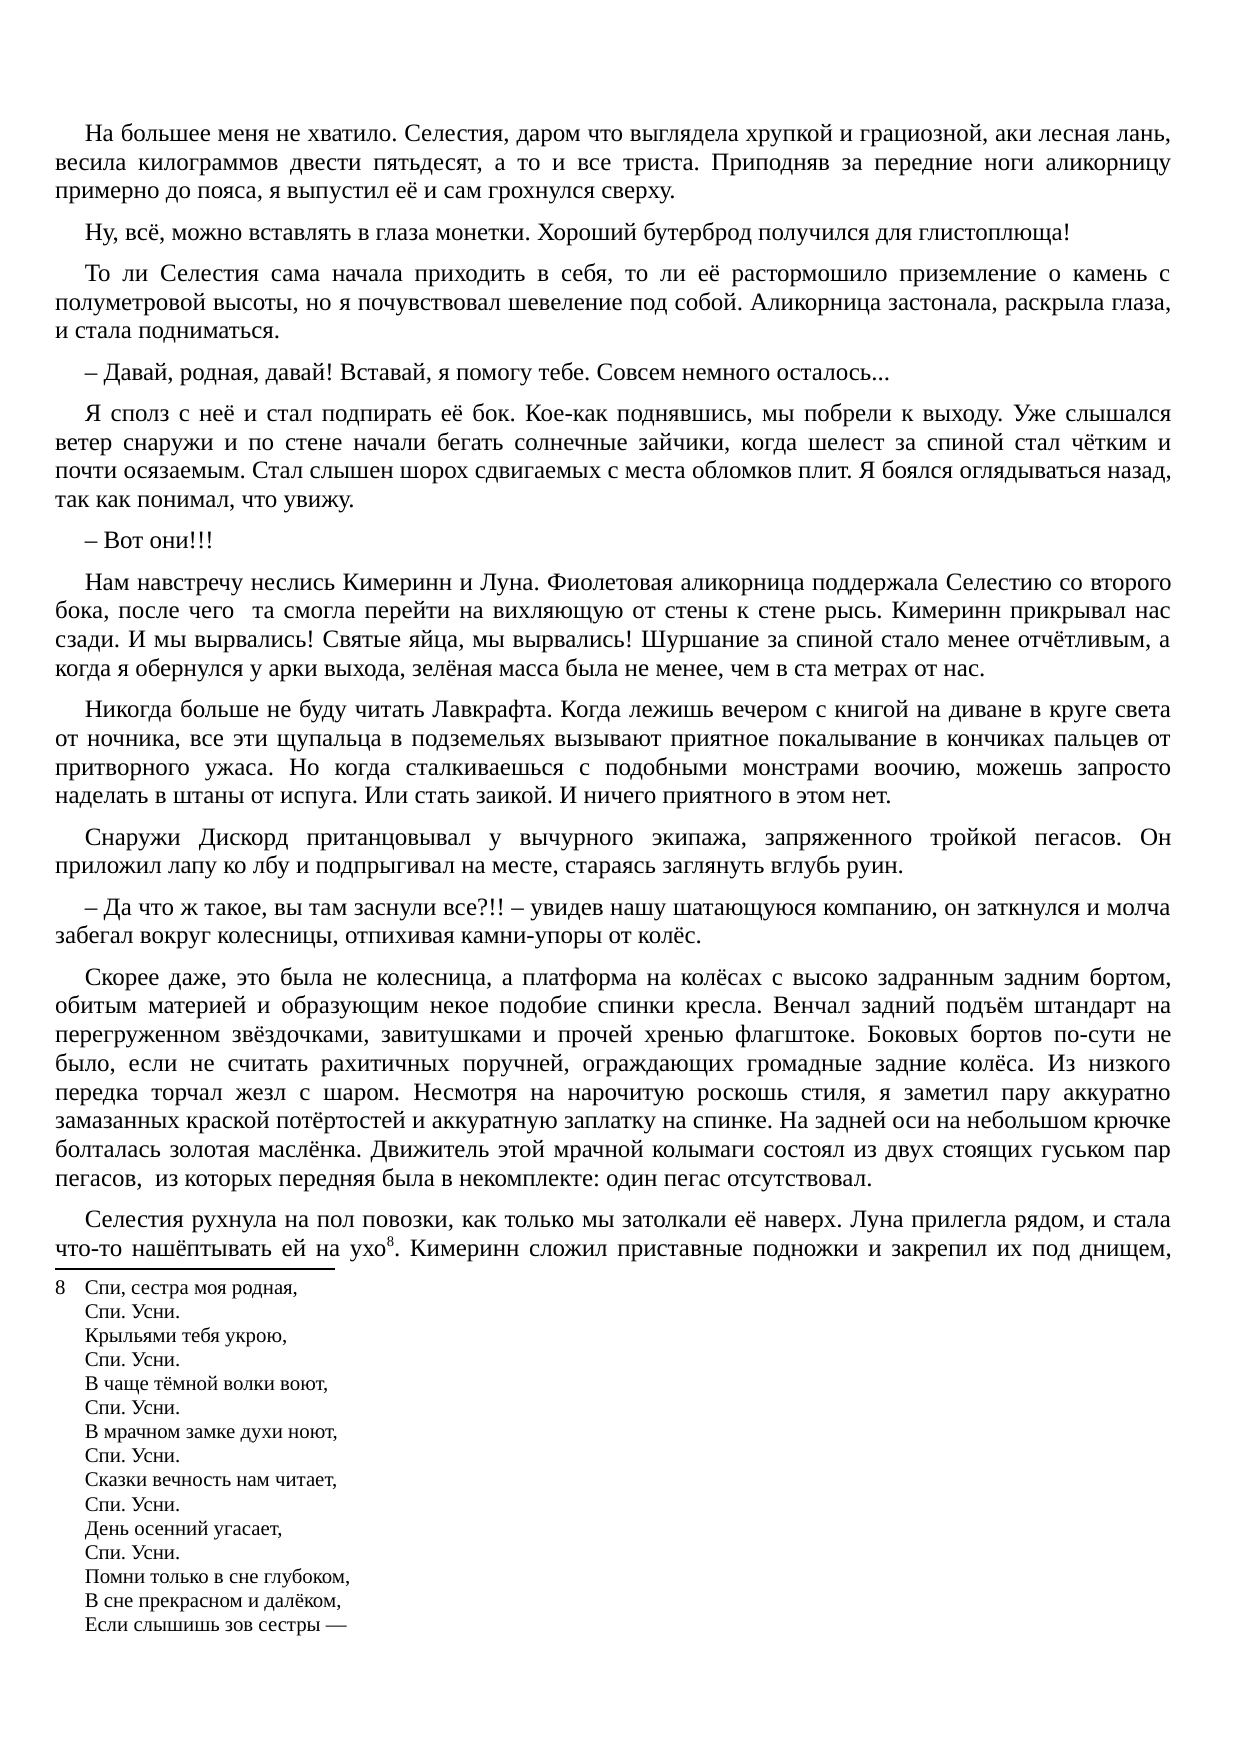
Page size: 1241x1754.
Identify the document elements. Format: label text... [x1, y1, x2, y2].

text Спи, сестра моя родная, Спи. Усни. Крыльями тебя укрою, Спи. Усни. [55, 1275, 1172, 1371]
text На большее меня не хватило. Селестия, даром что выглядела хрупкой и грациозной, аки лесная лань, весила килограммов двести пятьдесят, а то и все триста. Приподняв за передние ноги аликорницу примерно до пояса, я выпустил её и сам грохнулся сверху. [55, 118, 1172, 204]
text Ну, всё, можно вставлять в глаза монетки. Хороший бутерброд получился для глистоплюща! [55, 217, 1172, 246]
text Нам навстречу неслись Кимеринн и Луна. Фиолетовая аликорница поддержала Селестию со второго бока, после чего та смогла перейти на вихляющую от стены к стене рысь. Кимеринн прикрывал нас сзади. И мы вырвались! Святые яйца, мы вырвались! Шуршание за спиной стало менее отчётливым, а когда я обернулся у арки выхода, зелёная масса была не менее, чем в ста метрах от нас. [55, 567, 1172, 682]
text В сне прекрасном и далёком, Если слышишь зов сестры — [55, 1588, 1172, 1636]
text Снаружи Дискорд пританцовывал у вычурного экипажа, запряженного тройкой пегасов. Он приложил лапу ко лбу и подпрыгивал на месте, стараясь заглянуть вглубь руин. [55, 822, 1172, 879]
text То ли Селестия сама начала приходить в себя, то ли её растормошило приземление о камень с полуметровой высоты, но я почувствовал шевеление под собой. Аликорница застонала, раскрыла глаза, и стала подниматься. [55, 258, 1172, 344]
text Сказки вечность нам читает, Спи. Усни. День осенний угасает, Спи. Усни. Помни только в сне глубоком, [55, 1467, 1172, 1588]
text – Да что ж такое, вы там заснули все?!! – увидев нашу шатающуюся компанию, он заткнулся и молча забегал вокруг колесницы, отпихивая камни-упоры от колёс. [55, 892, 1172, 949]
text – Вот они!!! [55, 526, 1172, 554]
text Я сполз с неё и стал подпирать её бок. Кое-как поднявшись, мы побрели к выходу. Уже слышался ветер снаружи и по стене начали бегать солнечные зайчики, когда шелест за спиной стал чётким и почти осязаемым. Стал слышен шорох сдвигаемых с места обломков плит. Я боялся оглядываться назад, так как понимал, что увижу. [55, 398, 1172, 513]
text Селестия рухнула на пол повозки, как только мы затолкали её наверх. Луна прилегла рядом, и стала что-то нашёптывать ей на ухо. Кимеринн сложил приставные подножки и закрепил их под днищем, [55, 1204, 1172, 1262]
text Никогда больше не буду читать Лавкрафта. Когда лежишь вечером с книгой на диване в круге света от ночника, все эти щупальца в подземельях вызывают приятное покалывание в кончиках пальцев от притворного ужаса. Но когда сталкиваешься с подобными монстрами воочию, можешь запросто наделать в штаны от испуга. Или стать заикой. И ничего приятного в этом нет. [55, 694, 1172, 809]
text В чаще тёмной волки воют, Спи. Усни. В мрачном замке духи ноют, Спи. Усни. [55, 1371, 1172, 1467]
text – Давай, родная, давай! Вставай, я помогу тебе. Совсем немного осталось... [55, 357, 1172, 386]
text Скорее даже, это была не колесница, а платформа на колёсах с высоко задранным задним бортом, обитым материей и образующим некое подобие спинки кресла. Венчал задний подъём штандарт на перегруженном звёздочками, завитушками и прочей хренью флагштоке. Боковых бортов по-сути не было, если не считать рахитичных поручней, ограждающих громадные задние колёса. Из низкого передка торчал жезл с шаром. Несмотря на нарочитую роскошь стиля, я заметил пару аккуратно замазанных краской потёртостей и аккуратную заплатку на спинке. На задней оси на небольшом крючке болталась золотая маслёнка. Движитель этой мрачной колымаги состоял из двух стоящих гуськом пар пегасов, из которых передняя была в некомплекте: один пегас отсутствовал. [55, 962, 1172, 1192]
